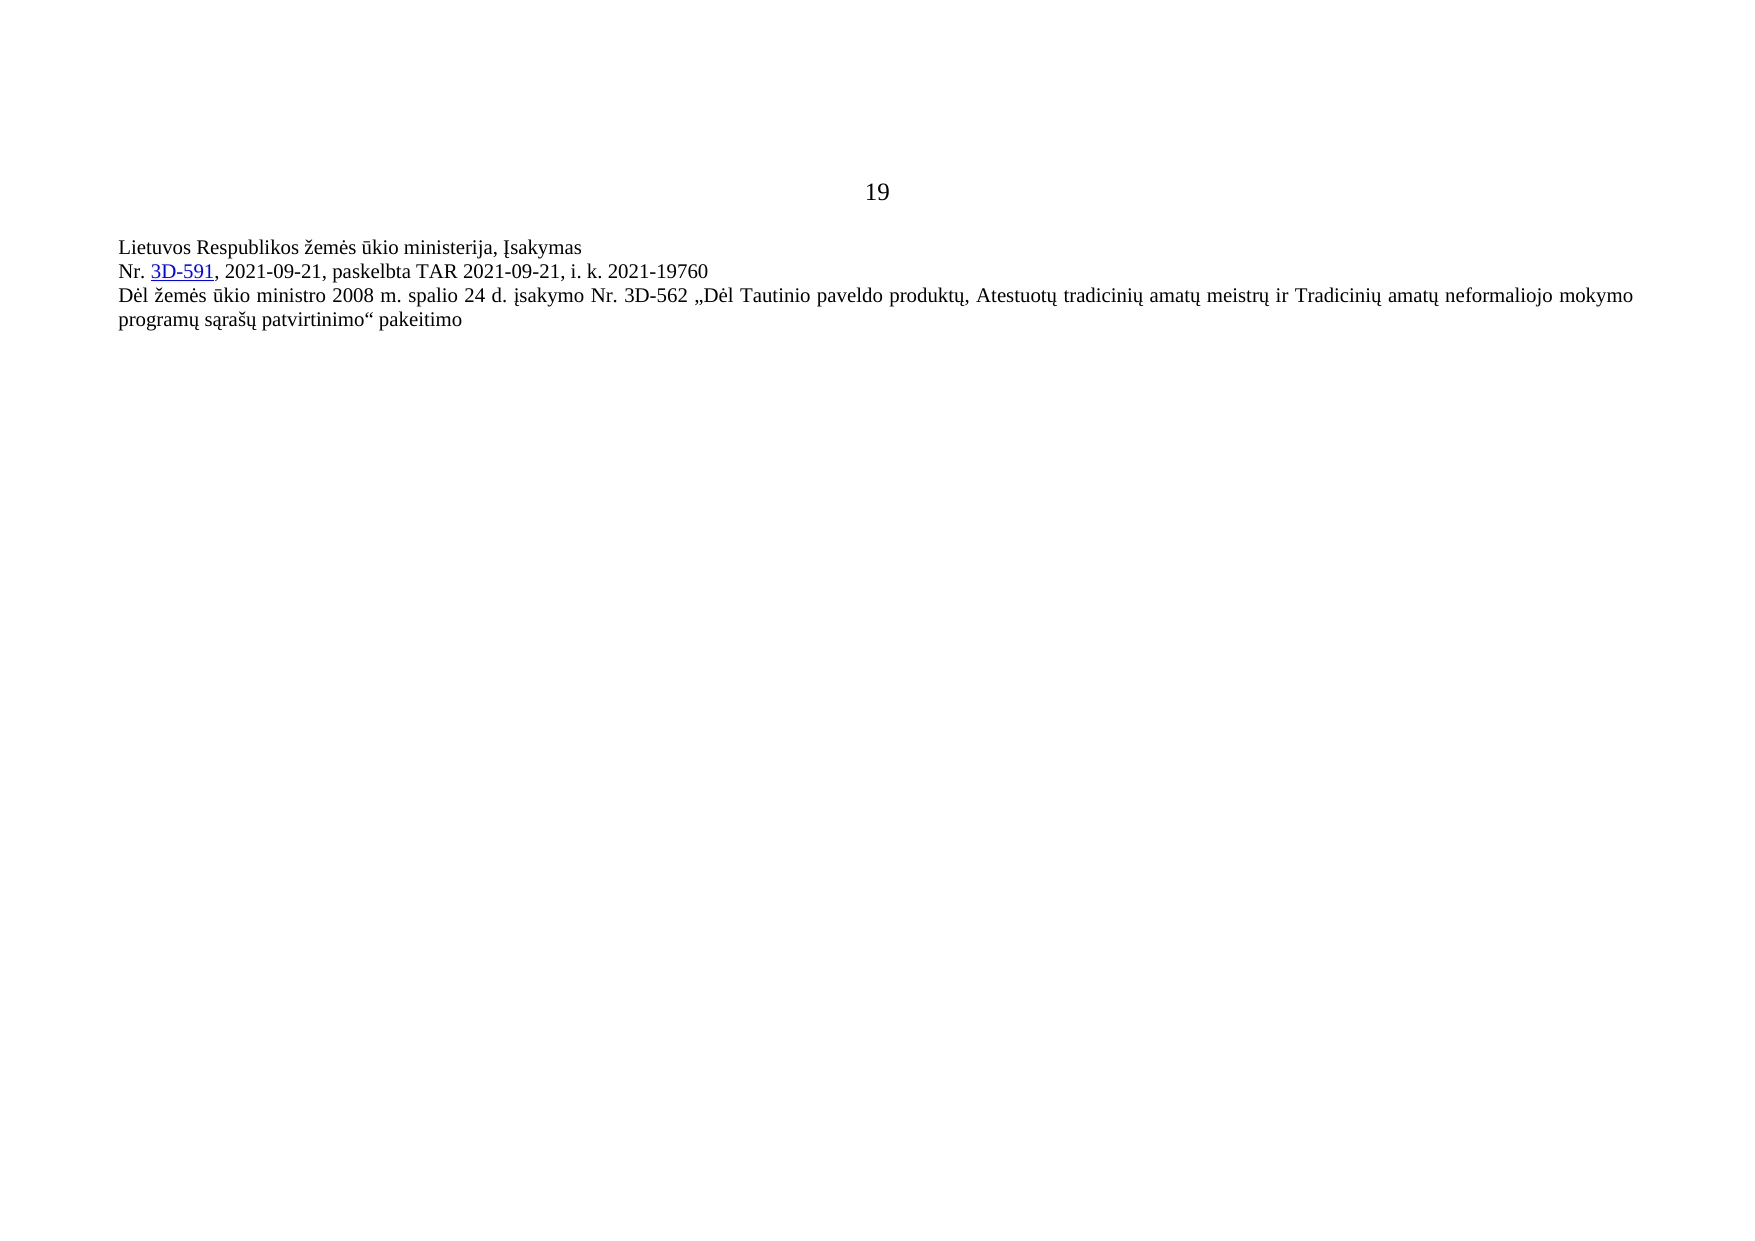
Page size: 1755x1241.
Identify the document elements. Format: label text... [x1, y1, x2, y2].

text Lietuvos Respublikos žemės ūkio ministerija, Įsakymas [118, 235, 1636, 259]
text Nr. 3D-591, 2021-09-21, paskelbta TAR 2021-09-21, i. k. 2021-19760 [118, 259, 1636, 283]
text Dėl žemės ūkio ministro 2008 m. spalio 24 d. įsakymo Nr. 3D-562 „Dėl Tautinio paveldo produktų, Atestuotų tradicinių amatų meistrų ir Tradicinių amatų neformaliojo mokymo programų sąrašų patvirtinimo“ pakeitimo [118, 283, 1636, 331]
